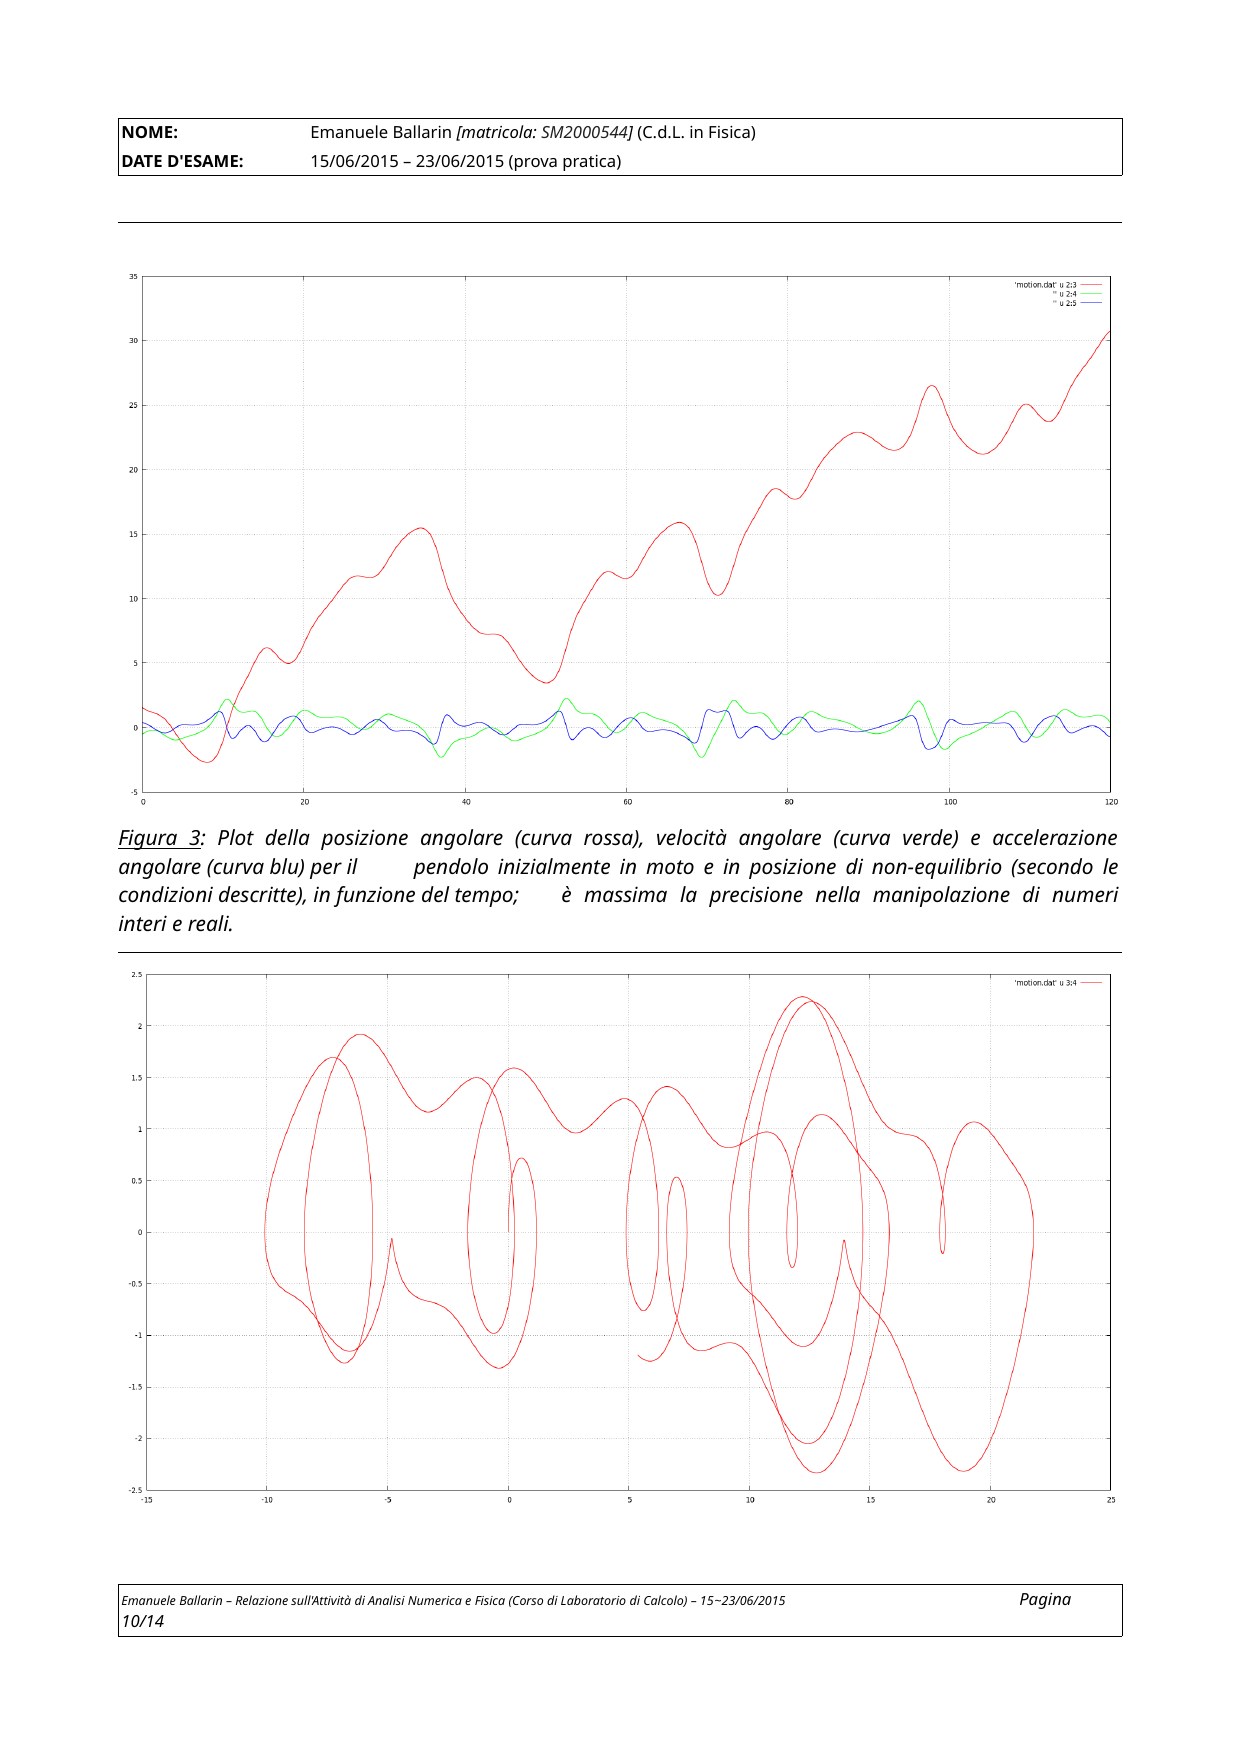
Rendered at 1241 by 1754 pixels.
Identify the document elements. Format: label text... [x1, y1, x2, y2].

picture [118, 267, 1123, 810]
picture [118, 966, 1123, 1508]
text Figura 3: Plot della posizione angolare (curva rossa), velocità angolare (curva verde) e accelerazione angolare (curva blu) per il pendolo inizialmente in moto e in posizione di non-equilibrio (secondo le condizioni descritte), in funzione del tempo; è massima la precisione nella manipolazione di numeri interi e reali. [118, 823, 1122, 937]
